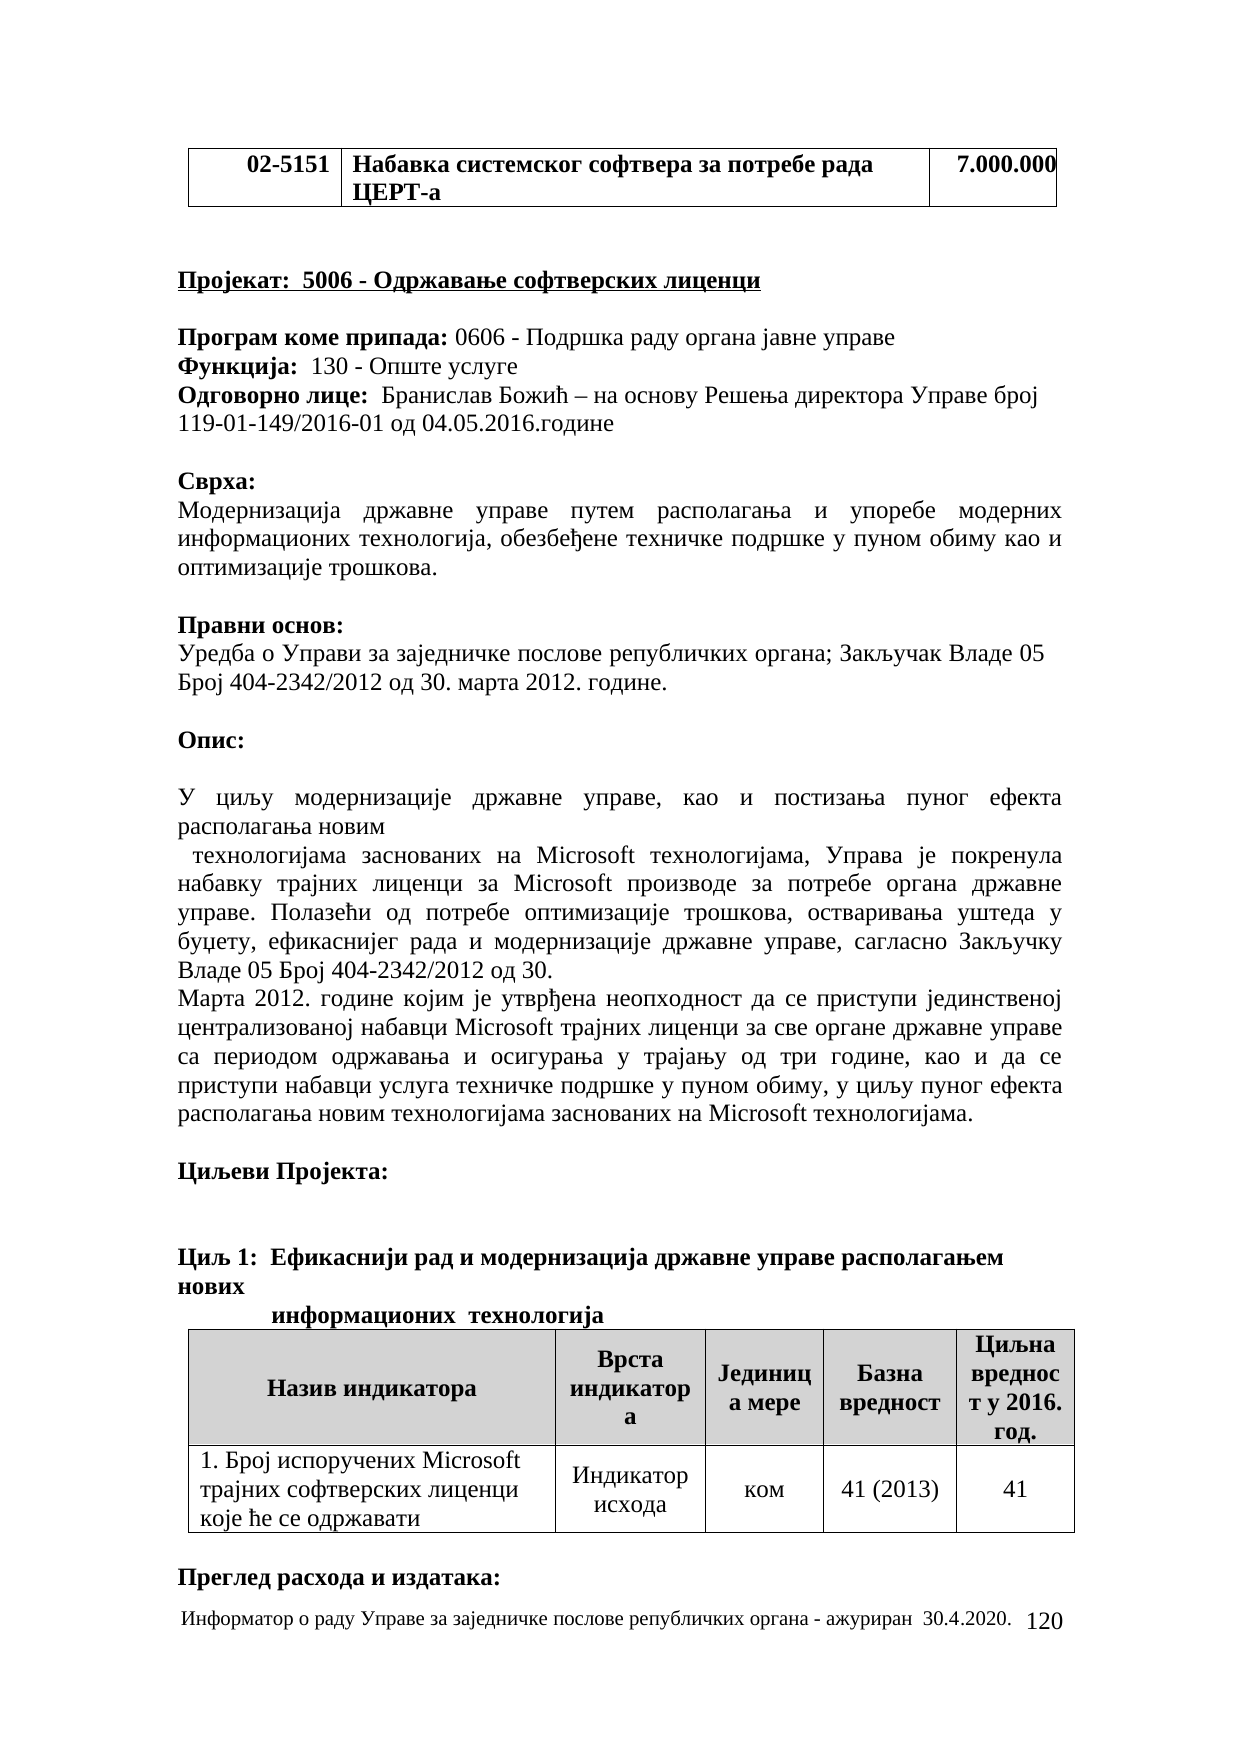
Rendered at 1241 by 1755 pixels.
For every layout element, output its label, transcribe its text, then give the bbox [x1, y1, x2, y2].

text технологијама заснованих на Microsoft технологијама, Управа је покренула набавку трајних лиценци за Microsoft производе за потребе органа државне управе. Полазећи од потребе оптимизације трошкова, остваривања уштеда у буџету, ефикаснијег рада и модернизације државне управе, сагласно Закључку Владе 05 Број 404-2342/2012 од 30. [177, 840, 1063, 983]
text Уредба о Управи за заједничке послове републичких органа; Закључак Владе 05 Број 404-2342/2012 од 30. марта 2012. године. [177, 638, 1046, 696]
text Циљ 1: Ефикаснији рад и модернизација државне управе располагањем нових [177, 1213, 1063, 1300]
text Преглед расхода и издатака: [177, 1562, 1063, 1590]
table_cell 7.000.000 [930, 149, 1056, 206]
text Програм коме припада: 0606 - Подршка раду органа јавне управе Функција: 130 - Опште услуге Одговорно лице: Бранислав Божић – на основу Решења директора Управе број 119-01-149/2016-01 од 04.05.2016.године [177, 293, 1063, 437]
table_cell ком [706, 1446, 823, 1532]
table_cell 02-5151 [189, 149, 341, 206]
text Опис: [177, 725, 1063, 782]
text У циљу модернизације државне управе, као и постизања пуног ефекта располагања новим [177, 782, 1063, 840]
table_header Јединица мере [706, 1330, 823, 1444]
table_header Назив индикатора [189, 1330, 555, 1444]
text Пројекат: 5006 - Одржавање софтверских лиценци [177, 265, 1063, 293]
table_cell 41 (2013) [824, 1446, 956, 1532]
table_cell Набавка системског софтвера за потребе рада ЦЕРТ-а [342, 149, 929, 206]
text информационих технологија [177, 1300, 1063, 1328]
text Правни основ: [177, 581, 1063, 638]
table_header Базна вредност [824, 1330, 956, 1444]
table_cell 1. Број испоручених Microsoft трајних софтверских лиценци које ће се одржавати [189, 1446, 555, 1532]
text Сврха: Модернизација државне управе путем располагања и упоребе модерних информационих технологија, обезбеђене техничке подршке у пуном обиму као и оптимизације трошкова. [177, 437, 1063, 581]
table_cell Индикатор исхода [556, 1446, 705, 1532]
text Циљеви Пројекта: [177, 1156, 1063, 1185]
table_cell 41 [957, 1446, 1074, 1532]
table_header Циљна вредност у 2016. год. [957, 1330, 1074, 1444]
text Марта 2012. године којим је утврђена неопходност да се приступи јединственој централизованој набавци Microsoft трајних лиценци за све органе државне управе са периодом одржавања и осигурања у трајању од три године, као и да се приступи набавци услуга техничке подршке у пуном обиму, у циљу пуног ефекта располагања новим технологијама заснованих на Microsoft технологијама. [177, 983, 1063, 1127]
table_header Врста индикатора [556, 1330, 705, 1444]
